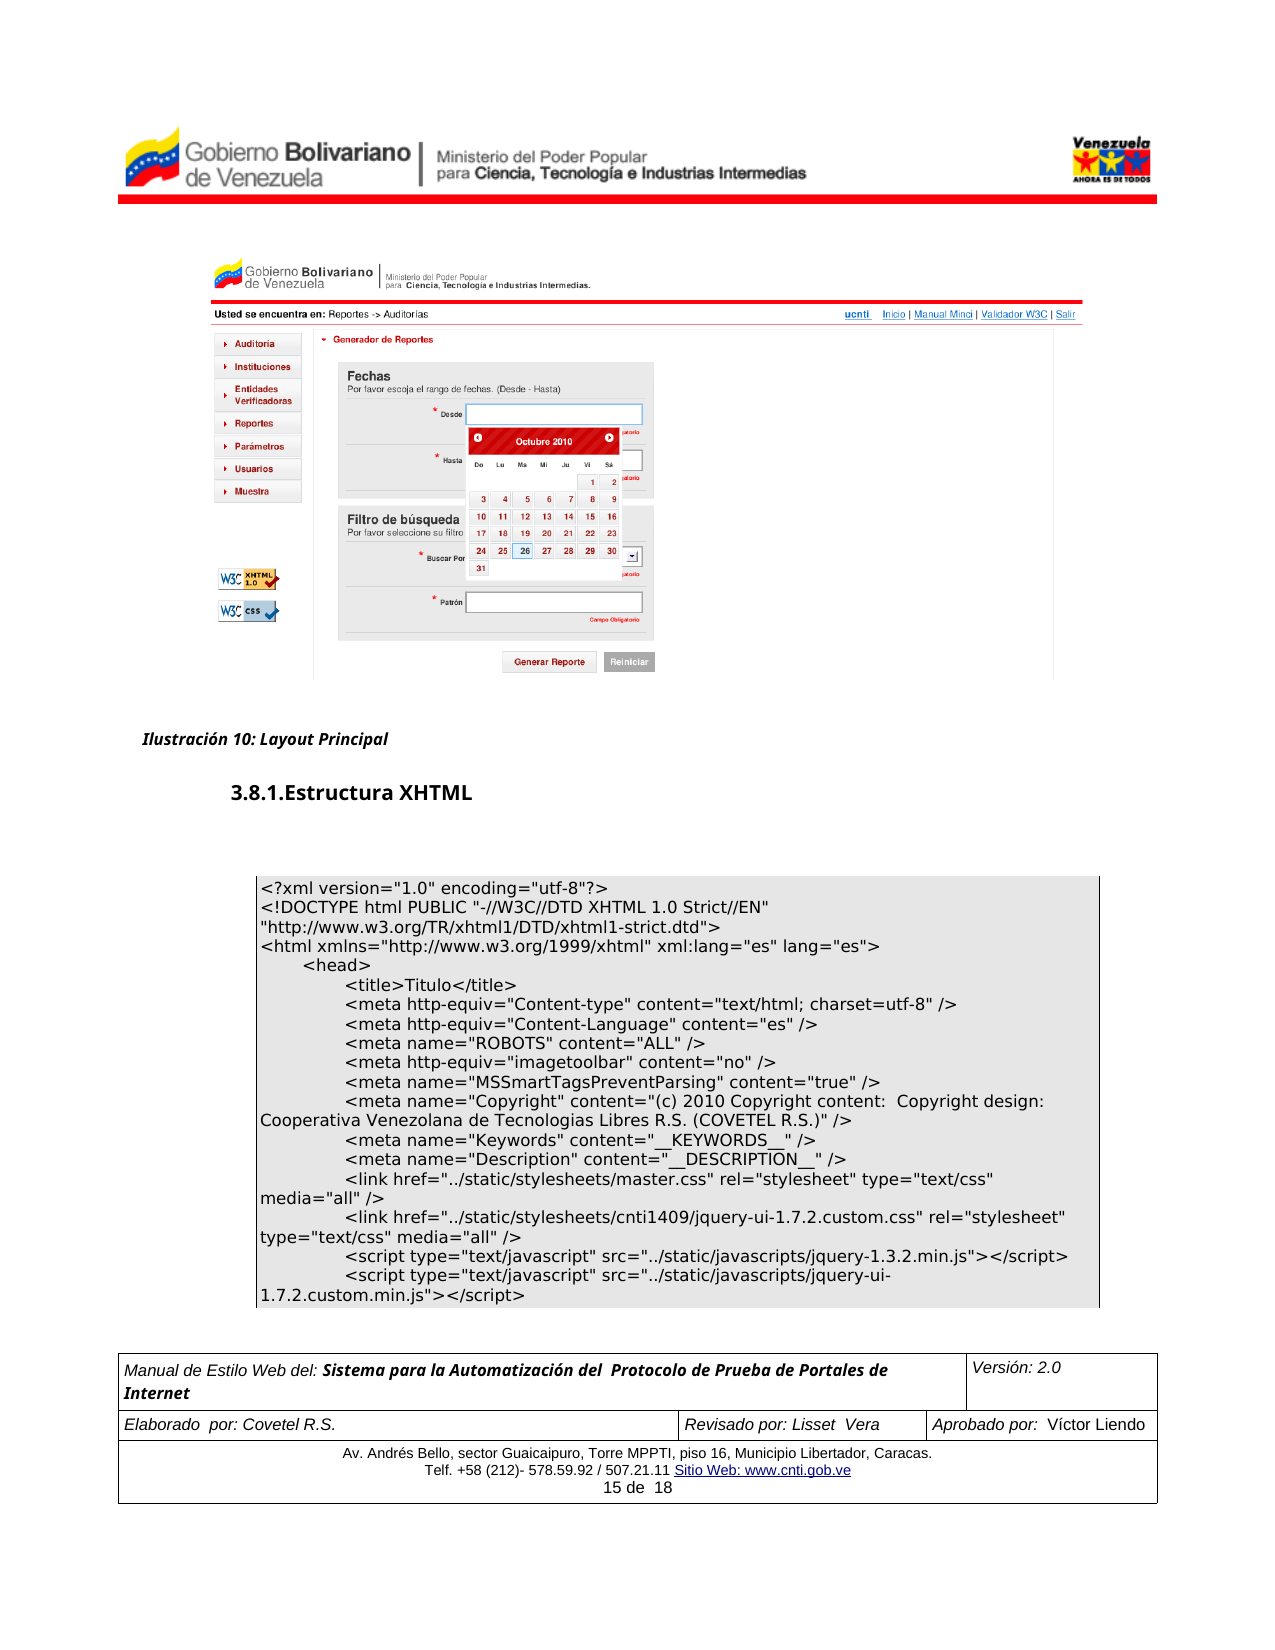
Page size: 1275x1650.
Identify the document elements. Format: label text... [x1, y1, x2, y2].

subtitle Estructura XHTML [231, 778, 1157, 807]
text <head> [257, 956, 1099, 976]
text <meta name="ROBOTS" content="ALL" /> [257, 1034, 1099, 1053]
text <title>Titulo</title> [257, 976, 1099, 995]
text <meta http-equiv="imagetoolbar" content="no" /> [257, 1053, 1099, 1073]
text Ilustración 10: Layout Principal [142, 727, 1132, 750]
text <link href="../static/stylesheets/cnti1409/jquery-ui-1.7.2.custom.css" rel="stylesheet" type="text/css" media="all" /> [257, 1208, 1099, 1247]
text "http://www.w3.org/TR/xhtml1/DTD/xhtml1-strict.dtd"> [257, 918, 1099, 937]
picture [205, 250, 1087, 680]
picture [118, 118, 1157, 204]
text <meta http-equiv="Content-Language" content="es" /> [257, 1014, 1099, 1034]
text <html xmlns="http://www.w3.org/1999/xhtml" xml:lang="es" lang="es"> [257, 937, 1099, 956]
text <script type="text/javascript" src="../static/javascripts/jquery-ui-1.7.2.custom.min.js"></script> [257, 1266, 1099, 1308]
text <meta name="Copyright" content="(c) 2010 Copyright content: Copyright design: Cooperativa Venezolana de Tecnologias Libres R.S. (COVETEL R.S.)" /> [257, 1092, 1099, 1131]
text <meta name="Keywords" content="__KEYWORDS__" /> [257, 1131, 1099, 1150]
text <meta name="MSSmartTagsPreventParsing" content="true" /> [257, 1073, 1099, 1092]
text <link href="../static/stylesheets/master.css" rel="stylesheet" type="text/css" media="all" /> [257, 1169, 1099, 1208]
text <!DOCTYPE html PUBLIC "-//W3C//DTD XHTML 1.0 Strict//EN" [257, 898, 1099, 918]
text <meta name="Description" content="__DESCRIPTION__" /> [257, 1150, 1099, 1169]
text <script type="text/javascript" src="../static/javascripts/jquery-1.3.2.min.js"></script> [257, 1247, 1099, 1266]
text <?xml version="1.0" encoding="utf-8"?> [257, 876, 1099, 898]
text <meta http-equiv="Content-type" content="text/html; charset=utf-8" /> [257, 995, 1099, 1014]
